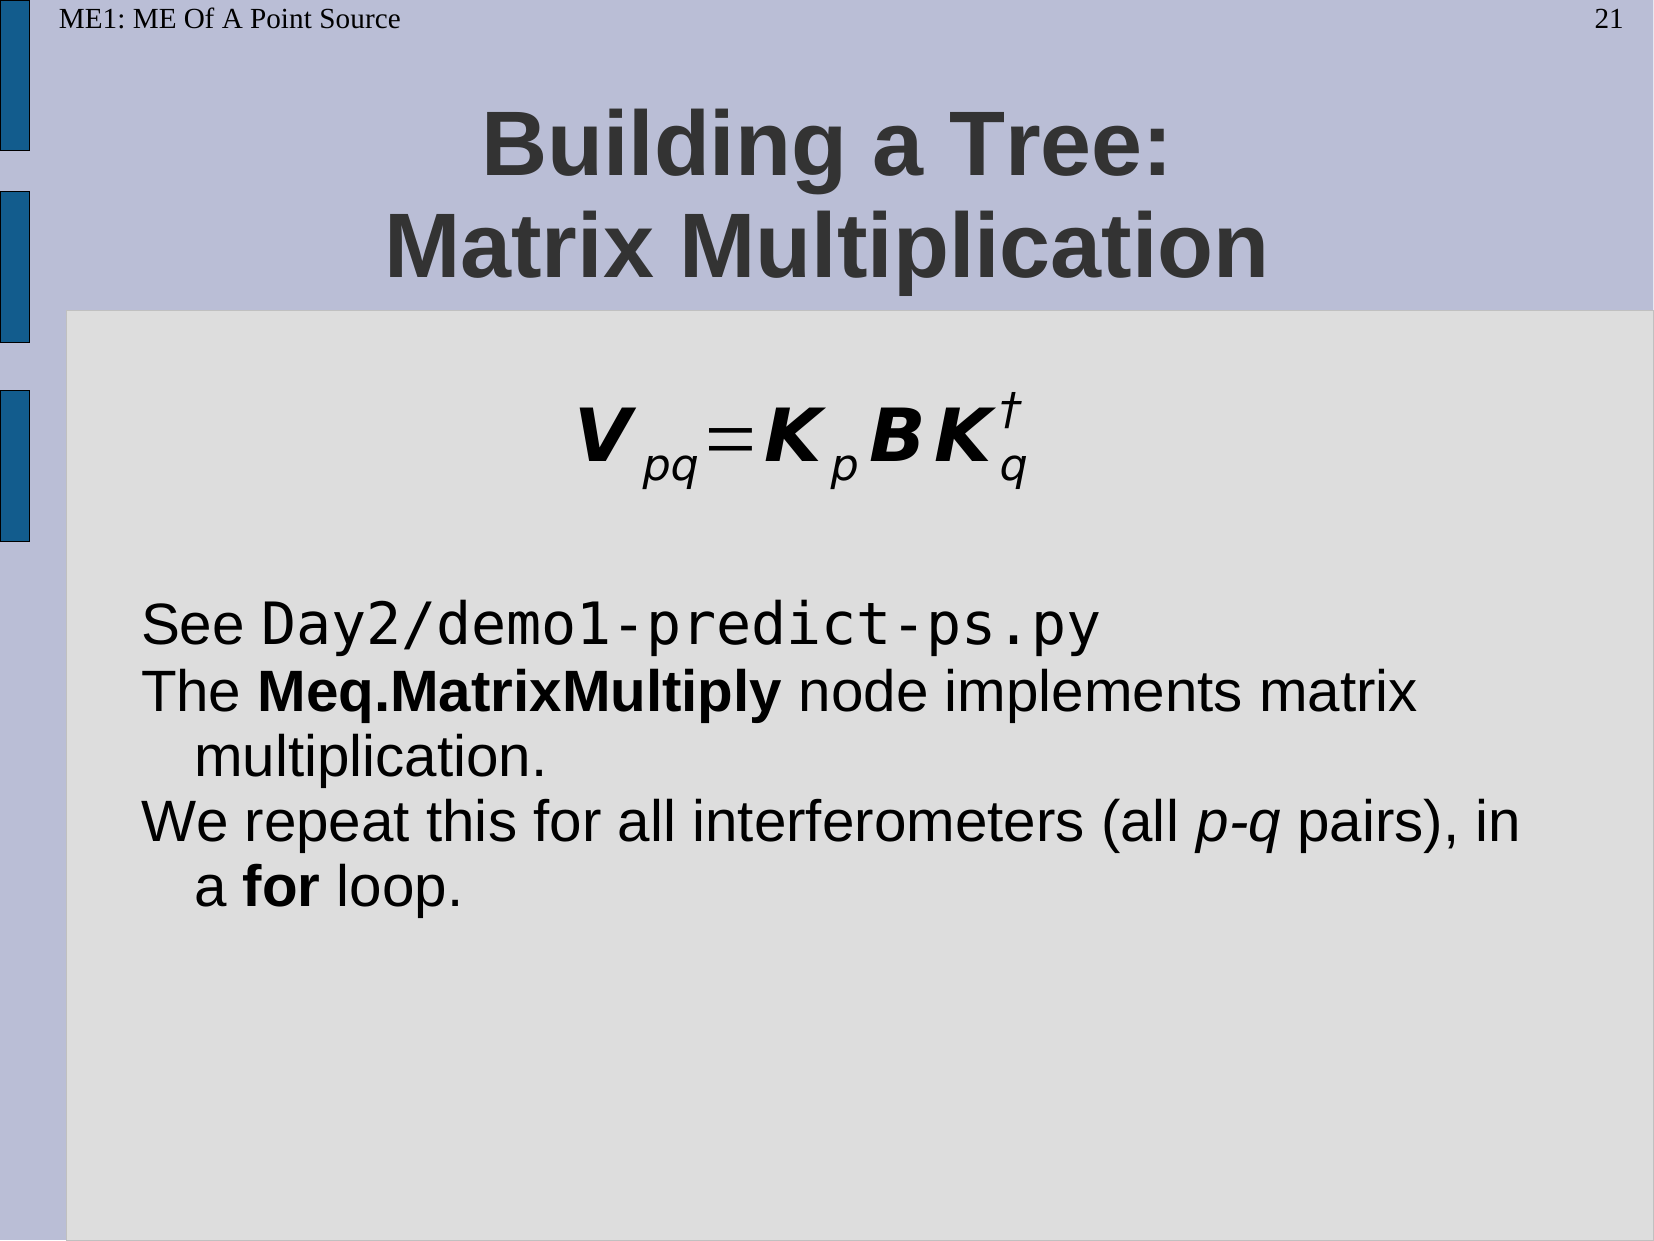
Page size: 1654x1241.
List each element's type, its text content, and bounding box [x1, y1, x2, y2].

list See Day2/demo1-predict-ps.py The Meq.MatrixMultiply node implements matrix multiplication. We repeat this for all interferometers (all p-q pairs), in a for loop. [123, 590, 1536, 930]
title Building a Tree: Matrix Multiplication [121, 87, 1534, 302]
chart [568, 383, 1034, 491]
